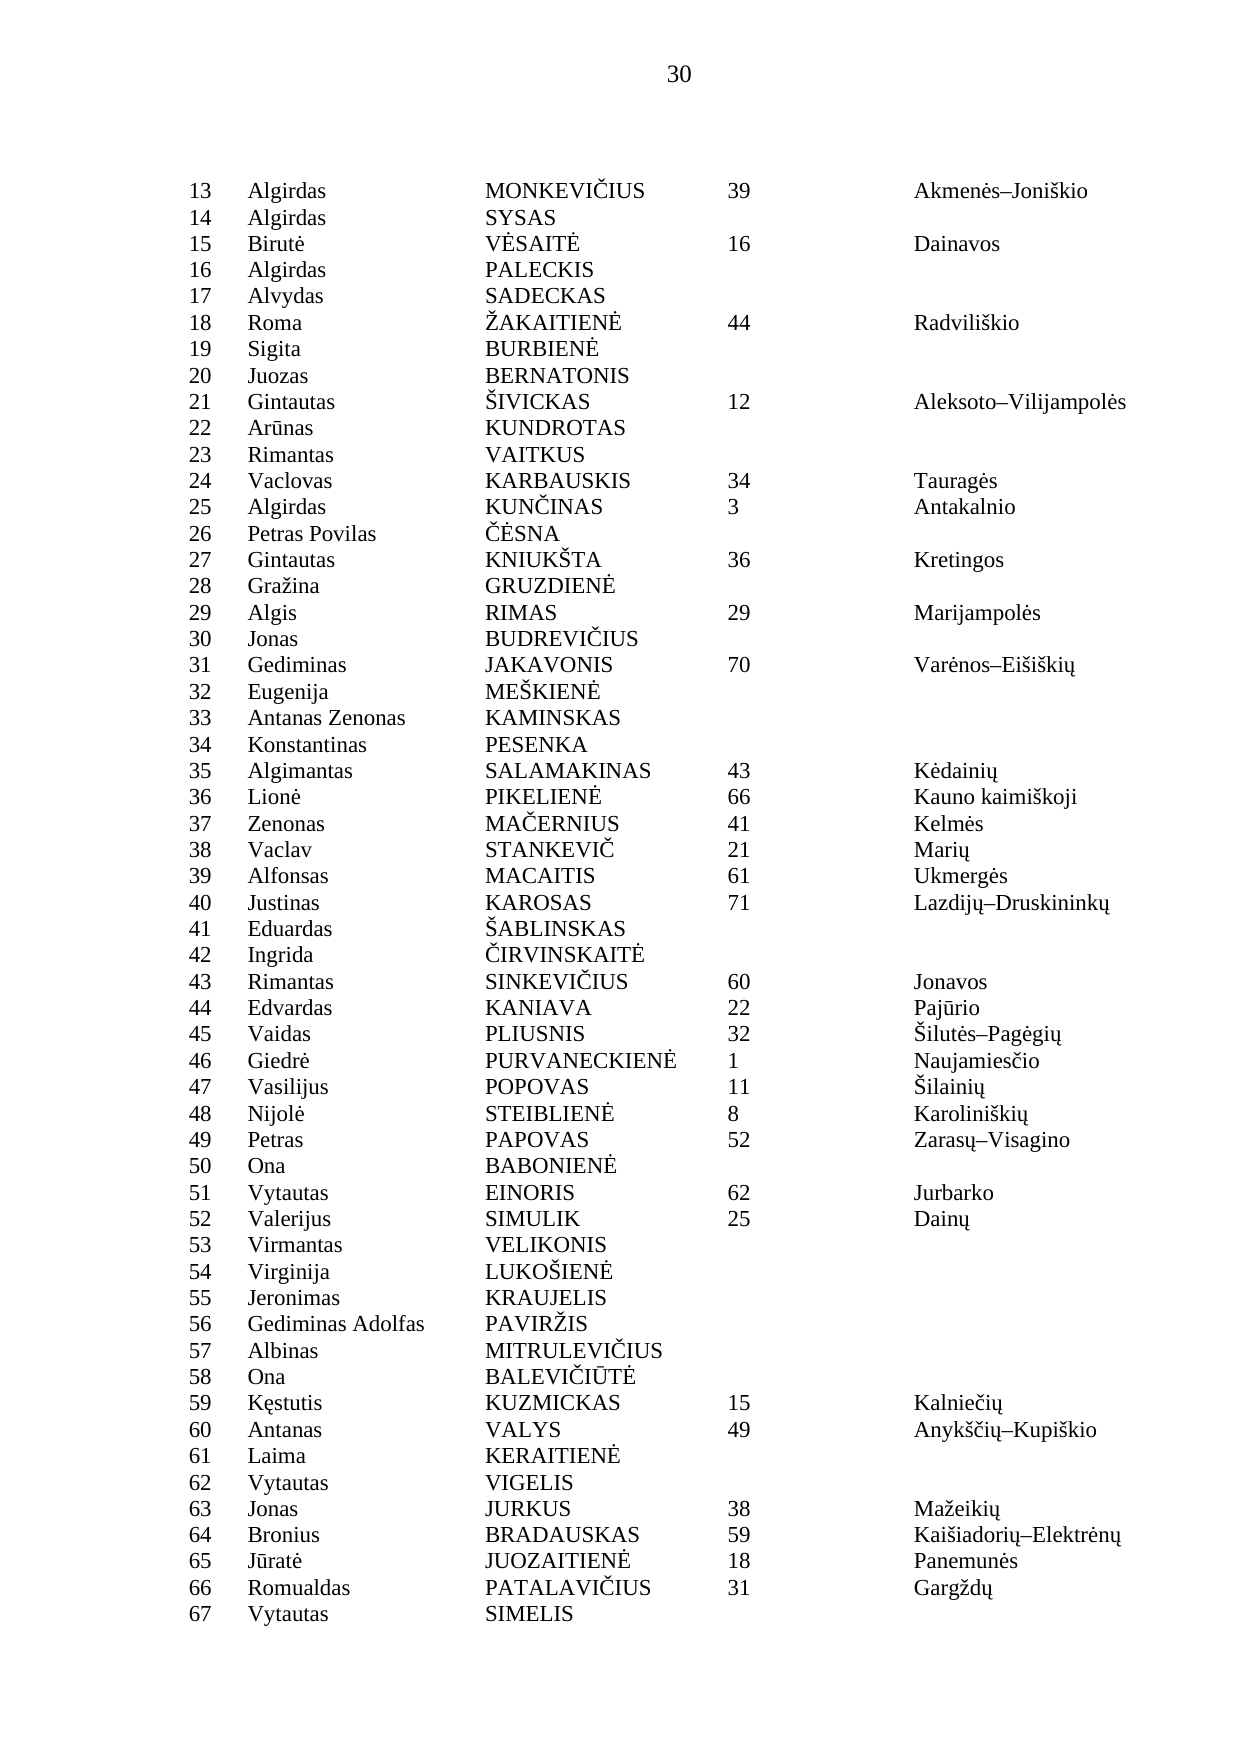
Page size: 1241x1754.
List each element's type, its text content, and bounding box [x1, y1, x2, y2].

table_cell MONKEVIČIUS [474, 177, 716, 203]
table_cell Ona [236, 1152, 473, 1179]
table_cell 28 [177, 573, 236, 599]
table_cell 32 [716, 1021, 902, 1047]
table_cell 22 [716, 994, 902, 1021]
table_cell Jonas [236, 1495, 473, 1521]
table_cell [716, 1363, 902, 1389]
table_cell 33 [177, 704, 236, 731]
table_cell 18 [177, 309, 236, 335]
table_cell MEŠKIENĖ [474, 678, 716, 704]
table_cell Birutė [236, 230, 473, 256]
table_cell [716, 704, 902, 731]
table_cell [903, 414, 1179, 441]
table_cell Algirdas [236, 494, 473, 520]
table_cell Arūnas [236, 414, 473, 441]
table_cell PURVANECKIENĖ [474, 1047, 716, 1073]
table_cell 16 [177, 256, 236, 283]
table_cell [903, 520, 1179, 546]
table_cell GRUZDIENĖ [474, 573, 716, 599]
table_cell Dainų [903, 1205, 1179, 1231]
table_cell Juozas [236, 362, 473, 388]
table_cell Kauno kaimiškoji [903, 783, 1179, 810]
table_cell 29 [177, 599, 236, 625]
table_cell [716, 414, 902, 441]
table_cell Laima [236, 1442, 473, 1468]
table_cell 42 [177, 941, 236, 968]
table_cell Gražina [236, 573, 473, 599]
table_cell Jurbarko [903, 1179, 1179, 1205]
table_cell 63 [177, 1495, 236, 1521]
table_cell Kėdainių [903, 757, 1179, 783]
table_cell 13 [177, 177, 236, 203]
table_cell 34 [716, 467, 902, 493]
table_cell Mažeikių [903, 1495, 1179, 1521]
table_cell Gintautas [236, 388, 473, 414]
table_cell Konstantinas [236, 731, 473, 757]
table_cell Anykščių–Kupiškio [903, 1416, 1179, 1442]
table_cell Ona [236, 1363, 473, 1389]
table_cell Vaidas [236, 1021, 473, 1047]
table_cell 59 [716, 1521, 902, 1548]
table_cell 44 [177, 994, 236, 1021]
table_cell PLIUSNIS [474, 1021, 716, 1047]
table_cell 17 [177, 283, 236, 309]
table_cell Algirdas [236, 256, 473, 283]
table_cell STEIBLIENĖ [474, 1100, 716, 1126]
table_cell KAMINSKAS [474, 704, 716, 731]
table_cell 55 [177, 1284, 236, 1310]
table_cell Vaclav [236, 836, 473, 862]
table_cell Alvydas [236, 283, 473, 309]
table_cell [716, 1310, 902, 1337]
table_cell [716, 283, 902, 309]
table_cell 50 [177, 1152, 236, 1179]
table_cell KRAUJELIS [474, 1284, 716, 1310]
table_cell VELIKONIS [474, 1231, 716, 1258]
table_cell Jonas [236, 625, 473, 652]
table_cell Sigita [236, 335, 473, 362]
table_cell Gintautas [236, 546, 473, 572]
table_cell Romualdas [236, 1574, 473, 1600]
table_cell Ingrida [236, 941, 473, 968]
table_cell [716, 1442, 902, 1468]
table_cell Ukmergės [903, 863, 1179, 889]
table_cell Rimantas [236, 968, 473, 994]
table_cell Kalniečių [903, 1390, 1179, 1416]
table_cell [903, 335, 1179, 362]
table_cell Justinas [236, 889, 473, 915]
table_cell 18 [716, 1548, 902, 1574]
table_cell Šilutės–Pagėgių [903, 1021, 1179, 1047]
table_cell [716, 362, 902, 388]
table_cell 12 [716, 388, 902, 414]
table_cell Zarasų–Visagino [903, 1126, 1179, 1152]
table_cell [716, 1337, 902, 1363]
table_cell [903, 362, 1179, 388]
table_cell [716, 1231, 902, 1258]
table_cell 32 [177, 678, 236, 704]
table_cell Edvardas [236, 994, 473, 1021]
table_cell Antakalnio [903, 494, 1179, 520]
table_cell Vytautas [236, 1179, 473, 1205]
table_cell 31 [177, 652, 236, 678]
table_cell 36 [716, 546, 902, 572]
table_cell Gediminas [236, 652, 473, 678]
table_cell 31 [716, 1574, 902, 1600]
table_cell VAITKUS [474, 441, 716, 467]
table_cell 25 [177, 494, 236, 520]
table_cell 30 [177, 625, 236, 652]
table_cell [716, 678, 902, 704]
table_cell 26 [177, 520, 236, 546]
table_cell MACAITIS [474, 863, 716, 889]
table_cell [903, 704, 1179, 731]
table_cell BALEVIČIŪTĖ [474, 1363, 716, 1389]
table_cell [903, 1258, 1179, 1284]
table_cell 67 [177, 1600, 236, 1627]
table_cell [903, 1469, 1179, 1495]
table_cell Naujamiesčio [903, 1047, 1179, 1073]
table_cell 43 [177, 968, 236, 994]
table_cell 40 [177, 889, 236, 915]
table_cell [716, 1152, 902, 1179]
table_cell KNIUKŠTA [474, 546, 716, 572]
table_cell KANIAVA [474, 994, 716, 1021]
table_cell Marių [903, 836, 1179, 862]
table_cell JURKUS [474, 1495, 716, 1521]
table_cell SIMELIS [474, 1600, 716, 1627]
table_cell Radviliškio [903, 309, 1179, 335]
table_cell [716, 441, 902, 467]
table_cell [903, 1231, 1179, 1258]
table_cell PESENKA [474, 731, 716, 757]
table_cell STANKEVIČ [474, 836, 716, 862]
table_cell 16 [716, 230, 902, 256]
table_cell 57 [177, 1337, 236, 1363]
table_cell 35 [177, 757, 236, 783]
table_cell 71 [716, 889, 902, 915]
table_cell Vytautas [236, 1600, 473, 1627]
table_cell Karoliniškių [903, 1100, 1179, 1126]
table_cell PIKELIENĖ [474, 783, 716, 810]
table_cell [716, 1600, 902, 1627]
table_cell 39 [177, 863, 236, 889]
table_cell 66 [716, 783, 902, 810]
table_cell 20 [177, 362, 236, 388]
table_cell Gediminas Adolfas [236, 1310, 473, 1337]
table_cell [903, 283, 1179, 309]
table_cell ŽAKAITIENĖ [474, 309, 716, 335]
table_cell Pajūrio [903, 994, 1179, 1021]
table_cell 41 [177, 915, 236, 941]
table_cell Giedrė [236, 1047, 473, 1073]
table_cell ŠIVICKAS [474, 388, 716, 414]
table_cell 64 [177, 1521, 236, 1548]
table_cell [716, 204, 902, 230]
table_cell 29 [716, 599, 902, 625]
table_cell PAPOVAS [474, 1126, 716, 1152]
table_cell BUDREVIČIUS [474, 625, 716, 652]
table_cell KARBAUSKIS [474, 467, 716, 493]
table_cell 21 [716, 836, 902, 862]
table_cell KAROSAS [474, 889, 716, 915]
table_cell Bronius [236, 1521, 473, 1548]
table_cell Kelmės [903, 810, 1179, 836]
table_cell Lazdijų–Druskininkų [903, 889, 1179, 915]
table_cell 59 [177, 1390, 236, 1416]
table_cell KUZMICKAS [474, 1390, 716, 1416]
table_cell 52 [177, 1205, 236, 1231]
table_cell 1 [716, 1047, 902, 1073]
table_cell 39 [716, 177, 902, 203]
table_cell Algirdas [236, 204, 473, 230]
table_cell 46 [177, 1047, 236, 1073]
table_cell 34 [177, 731, 236, 757]
table_cell [903, 204, 1179, 230]
table_cell Šilainių [903, 1073, 1179, 1099]
table_cell 38 [177, 836, 236, 862]
table_cell 45 [177, 1021, 236, 1047]
table_cell [716, 256, 902, 283]
table_cell ŠABLINSKAS [474, 915, 716, 941]
table_cell SALAMAKINAS [474, 757, 716, 783]
table_cell [716, 520, 902, 546]
table_cell MAČERNIUS [474, 810, 716, 836]
table_cell [903, 1310, 1179, 1337]
table_cell JAKAVONIS [474, 652, 716, 678]
table_cell 19 [177, 335, 236, 362]
table_cell 65 [177, 1548, 236, 1574]
table_cell 53 [177, 1231, 236, 1258]
table_cell [903, 1363, 1179, 1389]
table_cell Eduardas [236, 915, 473, 941]
table_cell Antanas [236, 1416, 473, 1442]
table_cell 61 [716, 863, 902, 889]
table_cell 24 [177, 467, 236, 493]
table_cell SYSAS [474, 204, 716, 230]
table_cell 36 [177, 783, 236, 810]
table_cell PAVIRŽIS [474, 1310, 716, 1337]
table_cell POPOVAS [474, 1073, 716, 1099]
table_cell 70 [716, 652, 902, 678]
table_cell Kęstutis [236, 1390, 473, 1416]
table_cell Jeronimas [236, 1284, 473, 1310]
table_cell 23 [177, 441, 236, 467]
table_cell 37 [177, 810, 236, 836]
table_cell 61 [177, 1442, 236, 1468]
table_cell VĖSAITĖ [474, 230, 716, 256]
table_cell Algis [236, 599, 473, 625]
table_cell BRADAUSKAS [474, 1521, 716, 1548]
table_cell Petras [236, 1126, 473, 1152]
table_cell 66 [177, 1574, 236, 1600]
table_cell 56 [177, 1310, 236, 1337]
table_cell [716, 1284, 902, 1310]
table_cell 47 [177, 1073, 236, 1099]
table_cell Dainavos [903, 230, 1179, 256]
table_cell [716, 915, 902, 941]
table_cell [903, 625, 1179, 652]
table_cell SADECKAS [474, 283, 716, 309]
table_cell 62 [177, 1469, 236, 1495]
table_cell JUOZAITIENĖ [474, 1548, 716, 1574]
table_cell Marijampolės [903, 599, 1179, 625]
table_cell 27 [177, 546, 236, 572]
table_cell Vytautas [236, 1469, 473, 1495]
table_cell 43 [716, 757, 902, 783]
table_cell [903, 915, 1179, 941]
table_cell LUKOŠIENĖ [474, 1258, 716, 1284]
table_cell [903, 1337, 1179, 1363]
table_cell [716, 941, 902, 968]
table_cell VALYS [474, 1416, 716, 1442]
table_cell Virmantas [236, 1231, 473, 1258]
table_cell 22 [177, 414, 236, 441]
table_cell 60 [716, 968, 902, 994]
table_cell [903, 441, 1179, 467]
table_cell [903, 678, 1179, 704]
table_cell Alfonsas [236, 863, 473, 889]
table_cell VIGELIS [474, 1469, 716, 1495]
table_cell 21 [177, 388, 236, 414]
table_cell PALECKIS [474, 256, 716, 283]
table_cell 48 [177, 1100, 236, 1126]
table_cell Petras Povilas [236, 520, 473, 546]
table_cell 11 [716, 1073, 902, 1099]
table_cell RIMAS [474, 599, 716, 625]
table_cell ČIRVINSKAITĖ [474, 941, 716, 968]
table_cell [716, 573, 902, 599]
table_cell Virginija [236, 1258, 473, 1284]
table_cell [903, 1284, 1179, 1310]
table_cell PATALAVIČIUS [474, 1574, 716, 1600]
table_cell [716, 335, 902, 362]
table_cell Zenonas [236, 810, 473, 836]
table_cell BERNATONIS [474, 362, 716, 388]
table_cell Eugenija [236, 678, 473, 704]
table_cell 58 [177, 1363, 236, 1389]
table_cell 14 [177, 204, 236, 230]
table_cell 15 [716, 1390, 902, 1416]
table_cell [903, 1600, 1179, 1627]
table_cell Vasilijus [236, 1073, 473, 1099]
table_cell KERAITIENĖ [474, 1442, 716, 1468]
table_cell [903, 573, 1179, 599]
table_cell Vaclovas [236, 467, 473, 493]
table_cell BABONIENĖ [474, 1152, 716, 1179]
table_cell Rimantas [236, 441, 473, 467]
table_cell [903, 1442, 1179, 1468]
table_cell Nijolė [236, 1100, 473, 1126]
table_cell KUNDROTAS [474, 414, 716, 441]
table_cell MITRULEVIČIUS [474, 1337, 716, 1363]
table_cell Gargždų [903, 1574, 1179, 1600]
table_cell Jonavos [903, 968, 1179, 994]
table_cell SIMULIK [474, 1205, 716, 1231]
table_cell 49 [716, 1416, 902, 1442]
table_cell SINKEVIČIUS [474, 968, 716, 994]
table_cell Antanas Zenonas [236, 704, 473, 731]
table_cell 52 [716, 1126, 902, 1152]
table_cell Panemunės [903, 1548, 1179, 1574]
table_cell Kaišiadorių–Elektrėnų [903, 1521, 1179, 1548]
table_cell [903, 1152, 1179, 1179]
table_cell EINORIS [474, 1179, 716, 1205]
table_cell 25 [716, 1205, 902, 1231]
table_cell Tauragės [903, 467, 1179, 493]
table_cell Albinas [236, 1337, 473, 1363]
table_cell 49 [177, 1126, 236, 1152]
table_cell ČĖSNA [474, 520, 716, 546]
table_cell [716, 1469, 902, 1495]
table_cell 3 [716, 494, 902, 520]
table_cell Jūratė [236, 1548, 473, 1574]
table_cell 51 [177, 1179, 236, 1205]
table_cell [716, 1258, 902, 1284]
table_cell Algirdas [236, 177, 473, 203]
table_cell [716, 625, 902, 652]
table_cell Aleksoto–Vilijampolės [903, 388, 1179, 414]
table_cell [903, 941, 1179, 968]
table_cell 60 [177, 1416, 236, 1442]
table_cell Algimantas [236, 757, 473, 783]
table_cell BURBIENĖ [474, 335, 716, 362]
table_cell Varėnos–Eišiškių [903, 652, 1179, 678]
table_cell 54 [177, 1258, 236, 1284]
table_cell Lionė [236, 783, 473, 810]
table_cell 62 [716, 1179, 902, 1205]
table_cell 41 [716, 810, 902, 836]
table_cell [716, 731, 902, 757]
table_cell 44 [716, 309, 902, 335]
table_cell 38 [716, 1495, 902, 1521]
table_cell [903, 256, 1179, 283]
table_cell Akmenės–Joniškio [903, 177, 1179, 203]
table_cell [903, 731, 1179, 757]
table_cell 8 [716, 1100, 902, 1126]
table_cell 15 [177, 230, 236, 256]
table_cell KUNČINAS [474, 494, 716, 520]
table_cell Roma [236, 309, 473, 335]
table_cell Valerijus [236, 1205, 473, 1231]
table_cell Kretingos [903, 546, 1179, 572]
